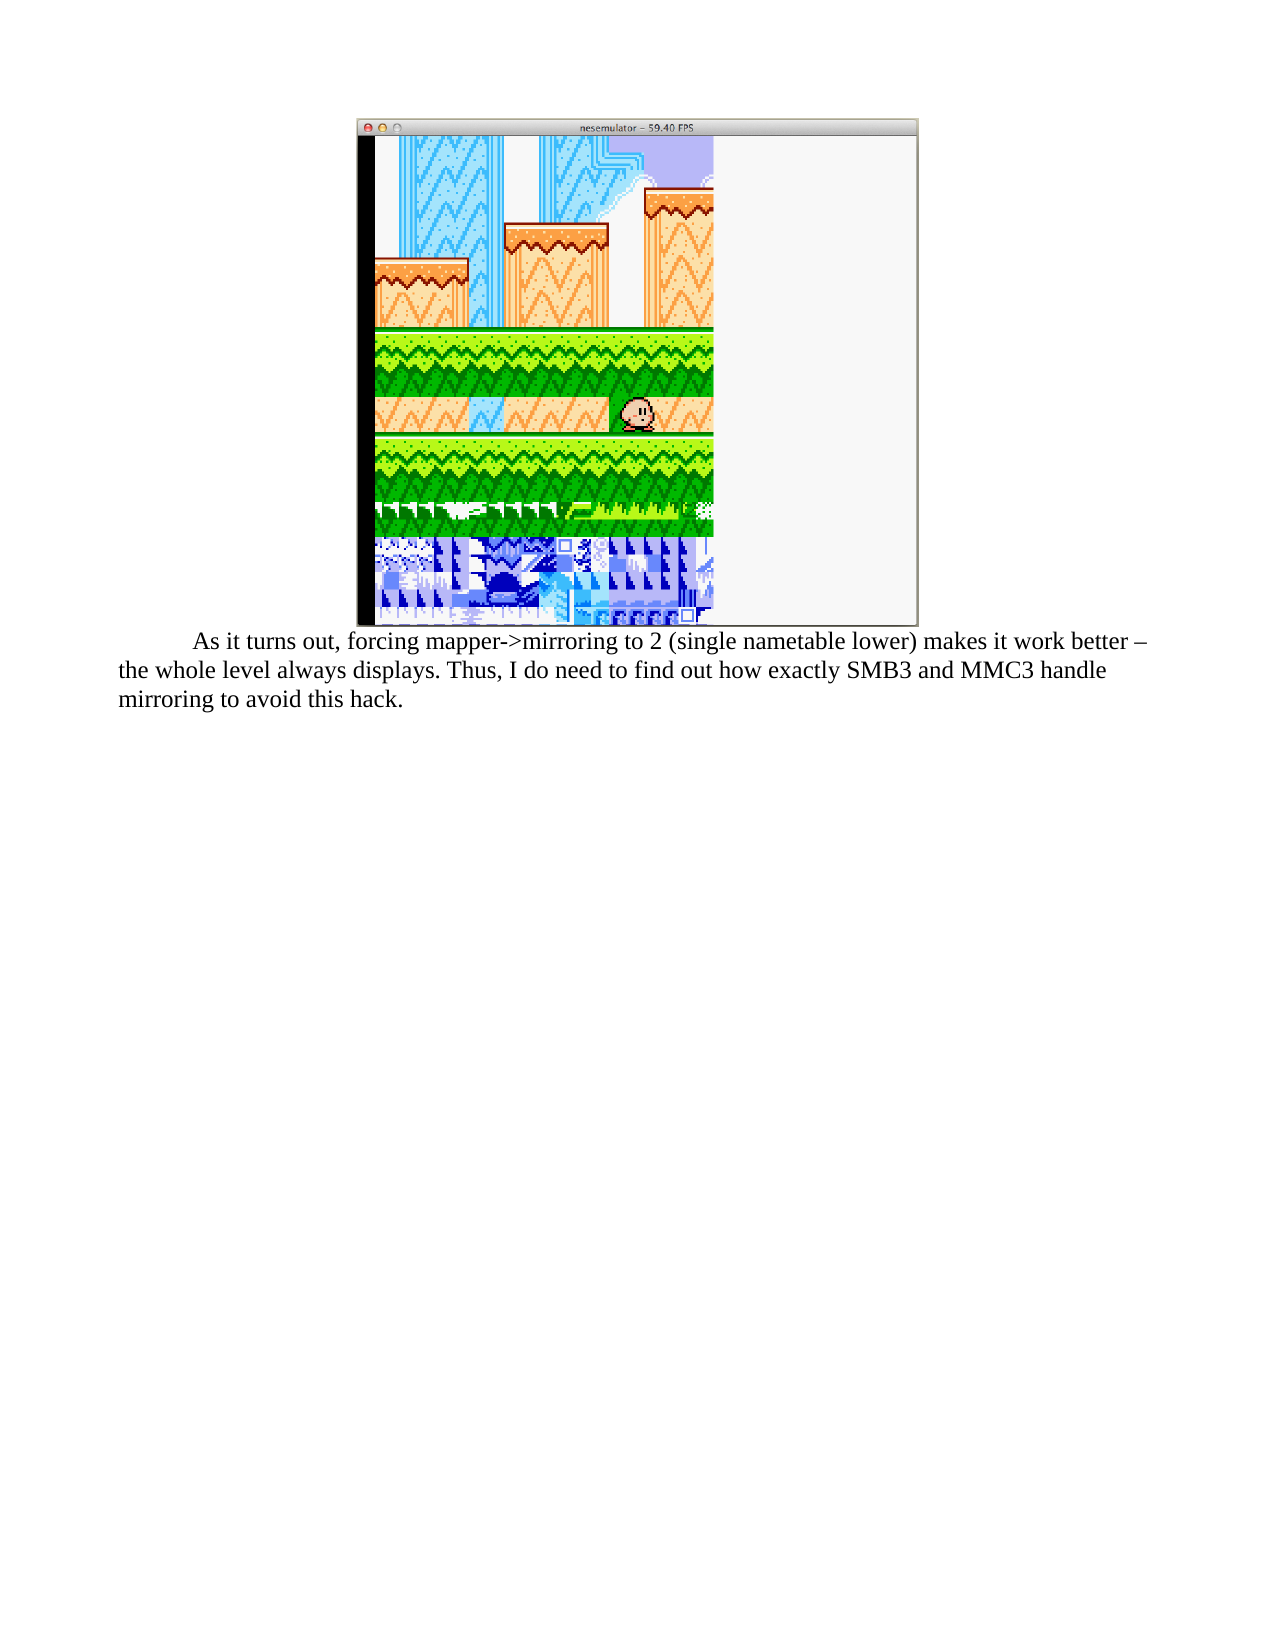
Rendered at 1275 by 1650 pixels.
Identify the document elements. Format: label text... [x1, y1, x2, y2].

picture [356, 118, 919, 627]
text As it turns out, forcing mapper->mirroring to 2 (single nametable lower) makes it work better – the whole level always displays. Thus, I do need to find out how exactly SMB3 and MMC3 handle mirroring to avoid this hack. [118, 627, 1157, 713]
